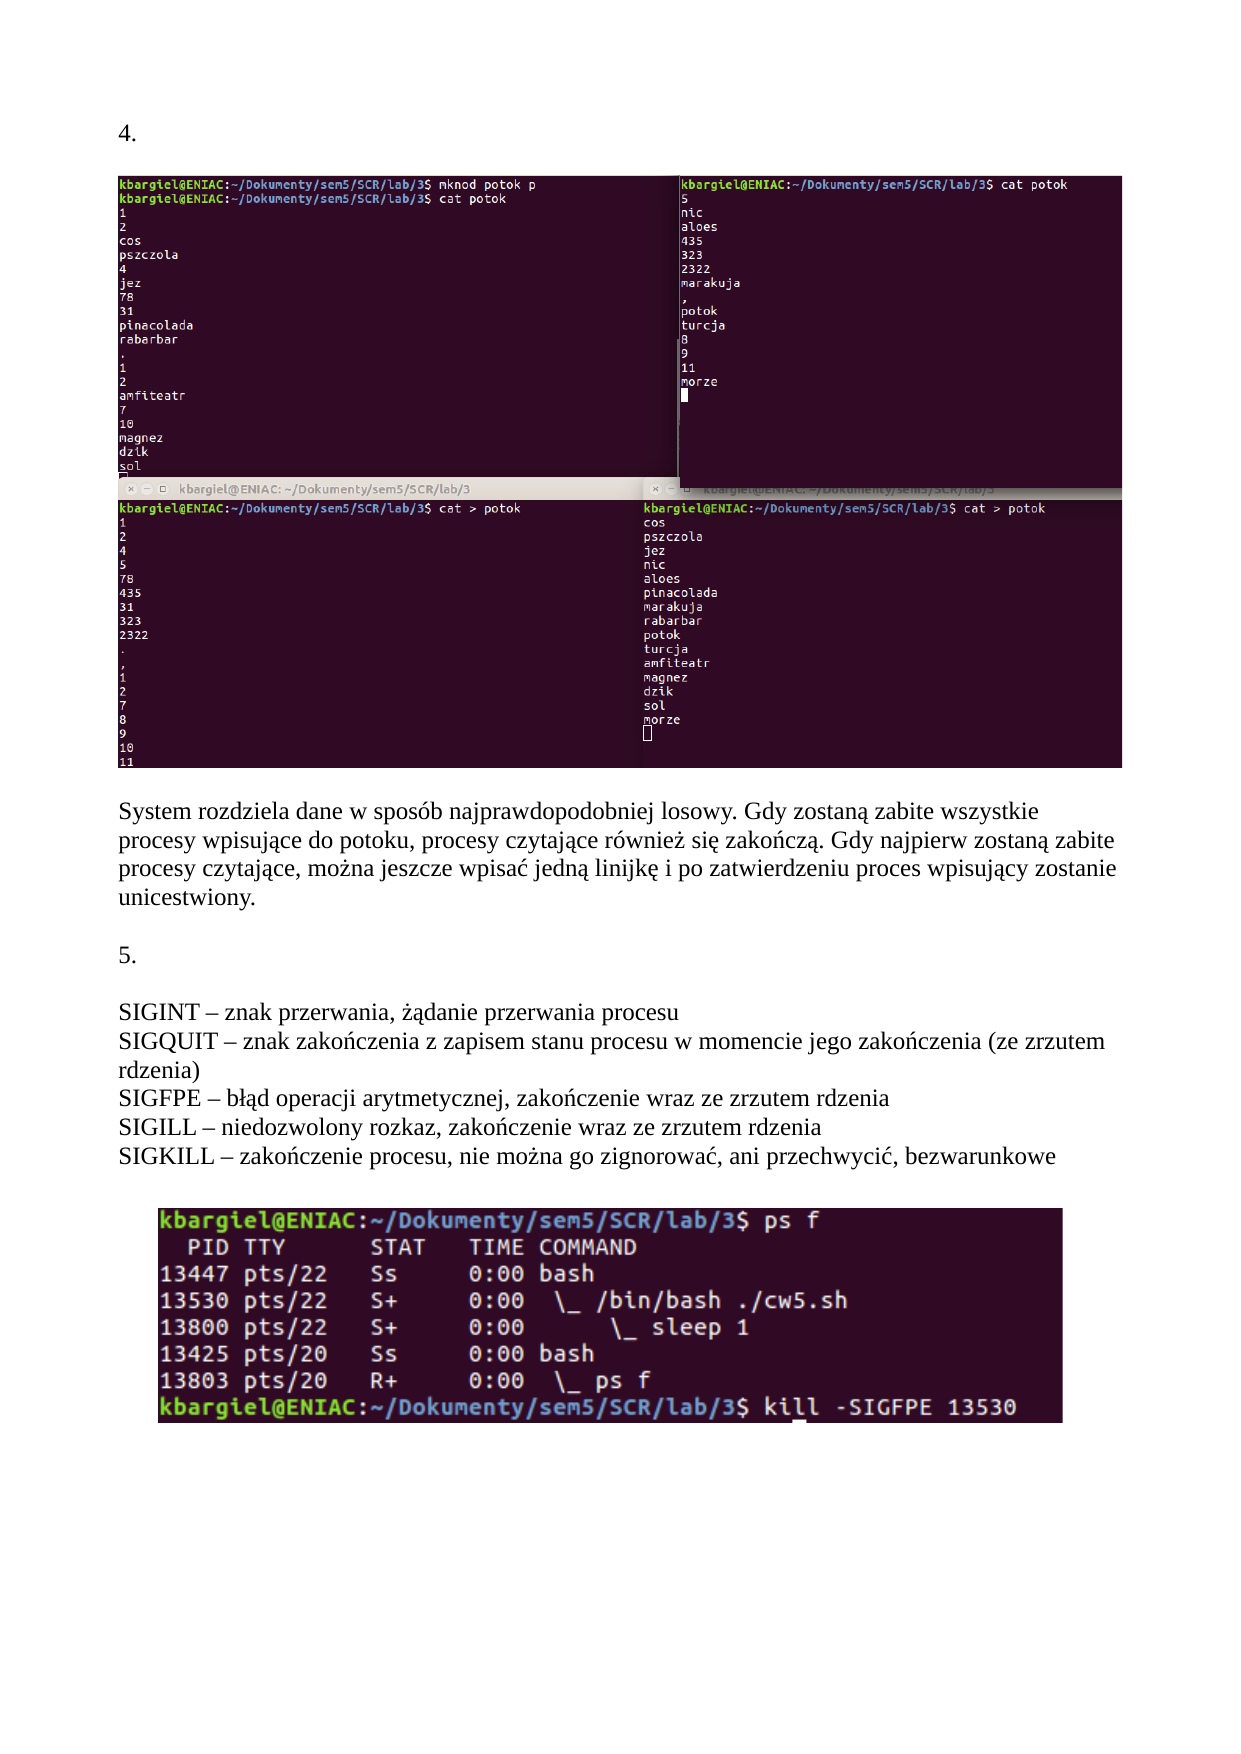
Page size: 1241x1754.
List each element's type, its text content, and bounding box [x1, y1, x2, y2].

text System rozdziela dane w sposób najprawdopodobniej losowy. Gdy zostaną zabite wszystkie procesy wpisujące do potoku, procesy czytające również się zakończą. Gdy najpierw zostaną zabite procesy czytające, można jeszcze wpisać jedną linijkę i po zatwierdzeniu proces wpisujący zostanie unicestwiony. [118, 796, 1122, 911]
text SIGKILL – zakończenie procesu, nie można go zignorować, ani przechwycić, bezwarunkowe [118, 1141, 1122, 1170]
text SIGFPE – błąd operacji arytmetycznej, zakończenie wraz ze zrzutem rdzenia [118, 1083, 1122, 1112]
text 5. [118, 940, 1122, 968]
text SIGILL – niedozwolony rozkaz, zakończenie wraz ze zrzutem rdzenia [118, 1112, 1122, 1141]
picture [158, 1208, 1063, 1423]
text SIGQUIT – znak zakończenia z zapisem stanu procesu w momencie jego zakończenia (ze zrzutem rdzenia) [118, 1026, 1122, 1083]
text SIGINT – znak przerwania, żądanie przerwania procesu [118, 997, 1122, 1026]
picture [118, 175, 1123, 768]
text 4. [118, 118, 1122, 147]
